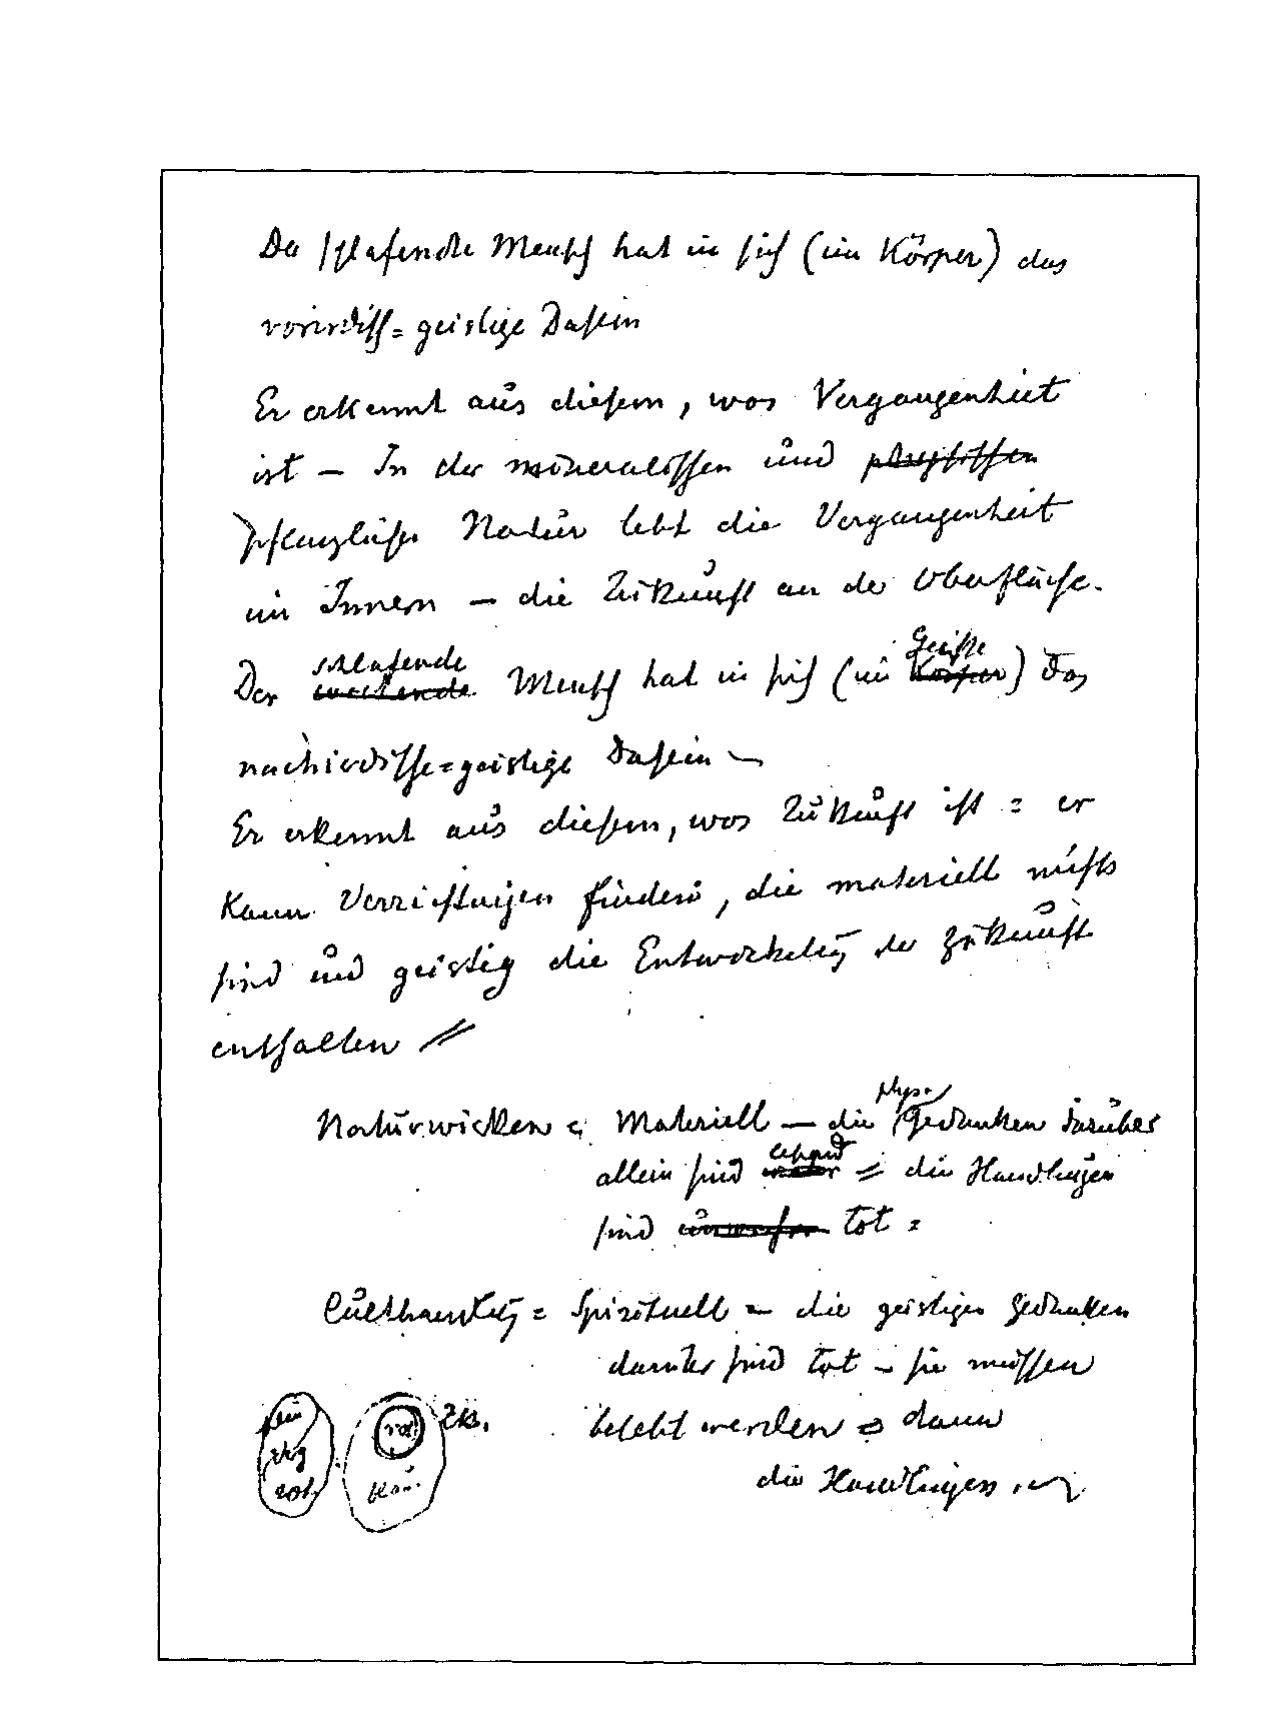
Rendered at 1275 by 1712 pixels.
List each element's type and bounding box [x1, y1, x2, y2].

picture [157, 169, 1200, 1666]
